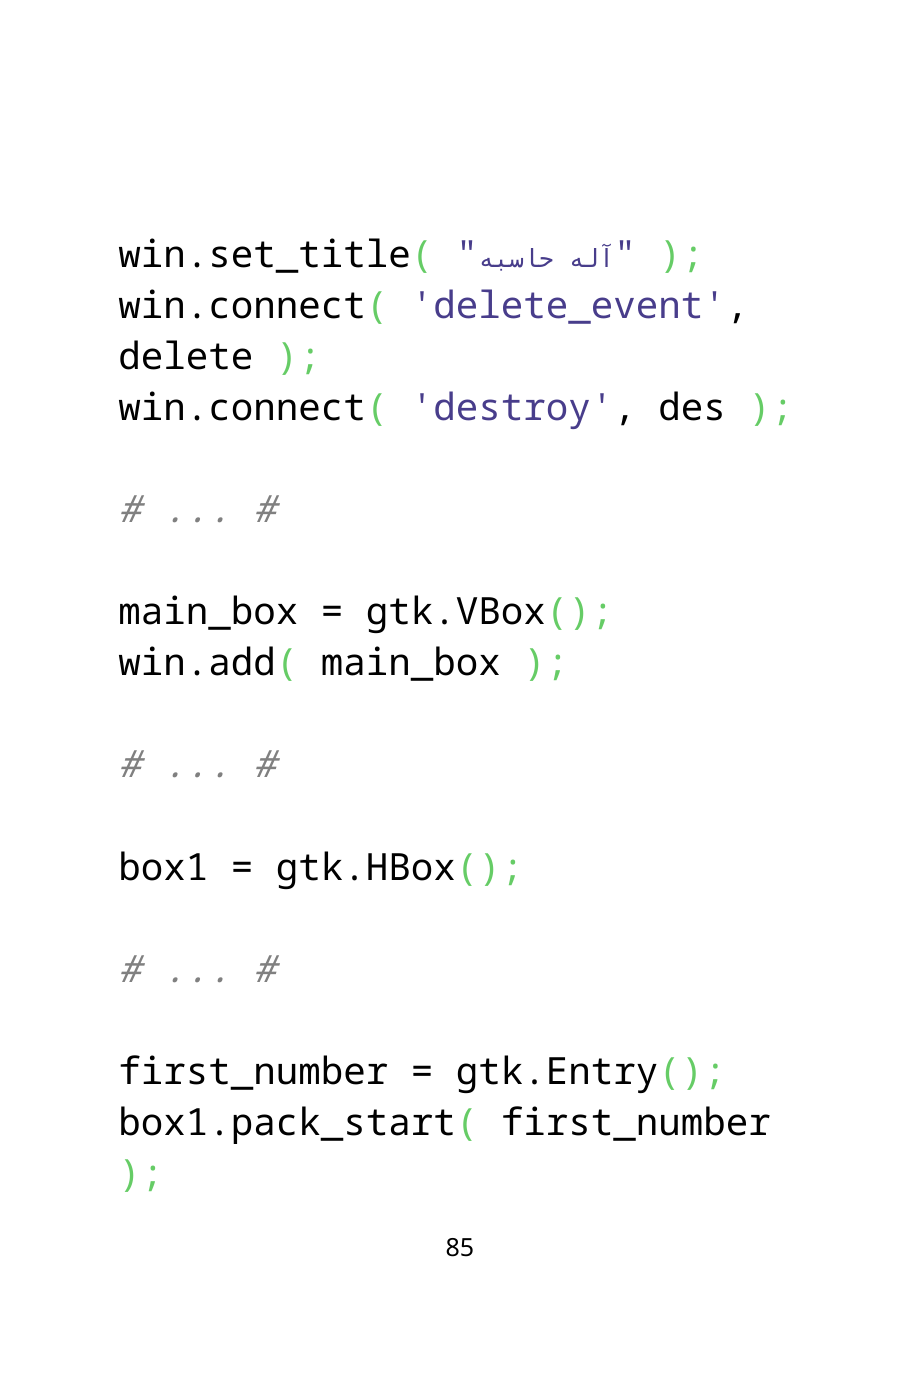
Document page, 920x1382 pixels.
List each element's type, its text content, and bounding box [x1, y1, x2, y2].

text win.set_title( "آله حاسبه" ); [118, 227, 801, 278]
text box1 = gtk.HBox(); [118, 840, 801, 891]
text # ... # [118, 738, 801, 789]
text win.add( main_box ); [118, 636, 801, 687]
text box1.pack_start( first_number ); [118, 1095, 801, 1197]
text win.connect( 'destroy', des ); [118, 381, 801, 432]
text first_number = gtk.Entry(); [118, 1044, 801, 1095]
text win.connect( 'delete_event', delete ); [118, 278, 801, 381]
text main_box = gtk.VBox(); [118, 585, 801, 636]
text # ... # [118, 942, 801, 993]
text # ... # [118, 483, 801, 534]
